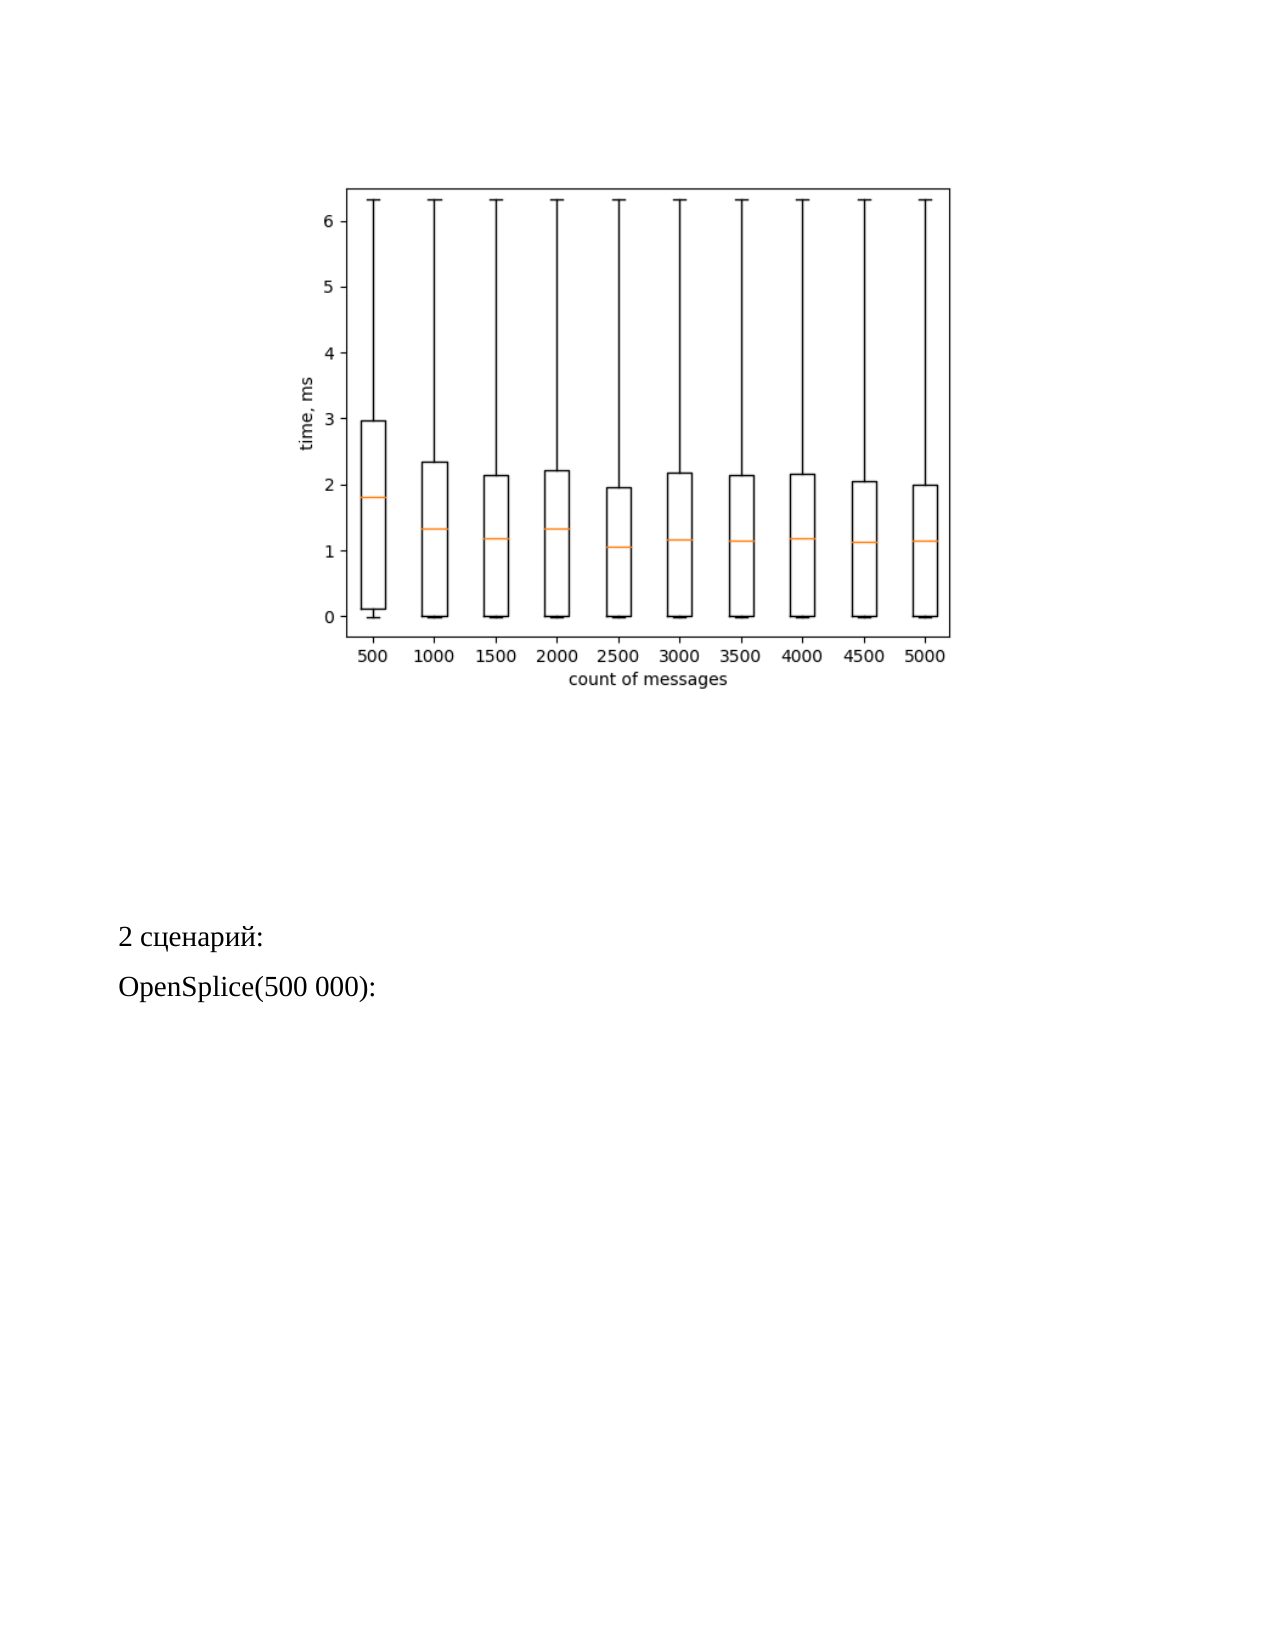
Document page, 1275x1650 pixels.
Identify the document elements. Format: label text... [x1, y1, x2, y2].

picture [249, 118, 1027, 701]
text 2 сценарий: [118, 919, 1157, 952]
text OpenSplice(500 000): [118, 969, 1157, 1003]
